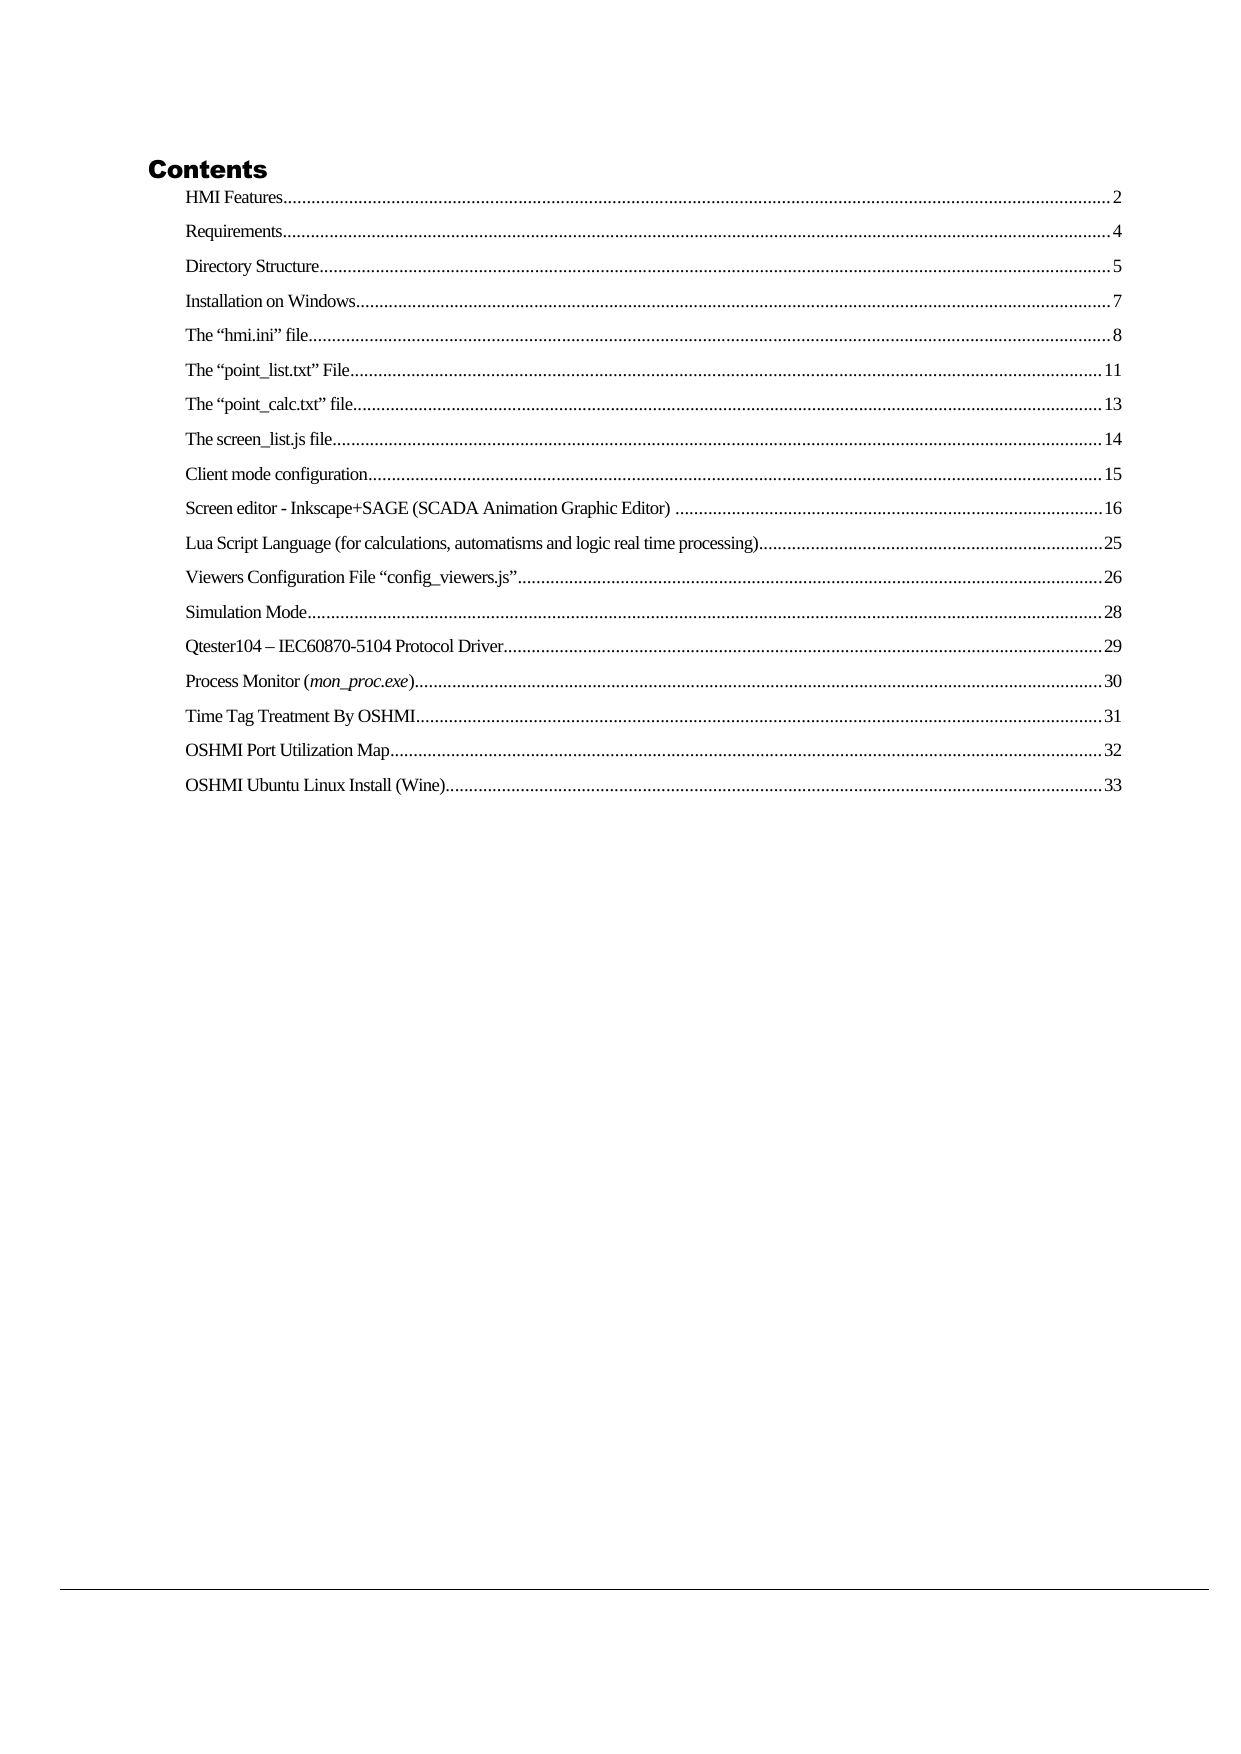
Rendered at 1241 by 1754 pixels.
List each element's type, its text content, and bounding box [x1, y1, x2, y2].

subtitle Contents [148, 136, 1122, 186]
text The “point_list.txt” File 11 [185, 359, 1122, 380]
text The screen_list.js file 14 [185, 428, 1122, 449]
text Directory Structure 5 [185, 255, 1122, 277]
text The “point_calc.txt” file 13 [185, 393, 1122, 415]
text Process Monitor (mon_proc.exe) 30 [185, 670, 1122, 692]
text The “hmi.ini” file 8 [185, 324, 1122, 346]
text Viewers Configuration File “config_viewers.js” 26 [185, 566, 1122, 588]
text Simulation Mode 28 [185, 601, 1122, 622]
text OSHMI Port Utilization Map 32 [185, 739, 1122, 761]
text Time Tag Treatment By OSHMI 31 [185, 704, 1122, 726]
text Qtester104 – IEC60870-5104 Protocol Driver 29 [185, 635, 1122, 657]
text Client mode configuration 15 [185, 462, 1122, 484]
text Lua Script Language (for calculations, automatisms and logic real time processing) 25 [185, 532, 1122, 553]
text Screen editor - Inkscape+SAGE (SCADA Animation Graphic Editor) 16 [185, 497, 1122, 519]
text HMI Features 2 [185, 186, 1122, 207]
text OSHMI Ubuntu Linux Install (Wine) 33 [185, 774, 1122, 795]
text Installation on Windows 7 [185, 289, 1122, 311]
text Requirements 4 [185, 220, 1122, 242]
